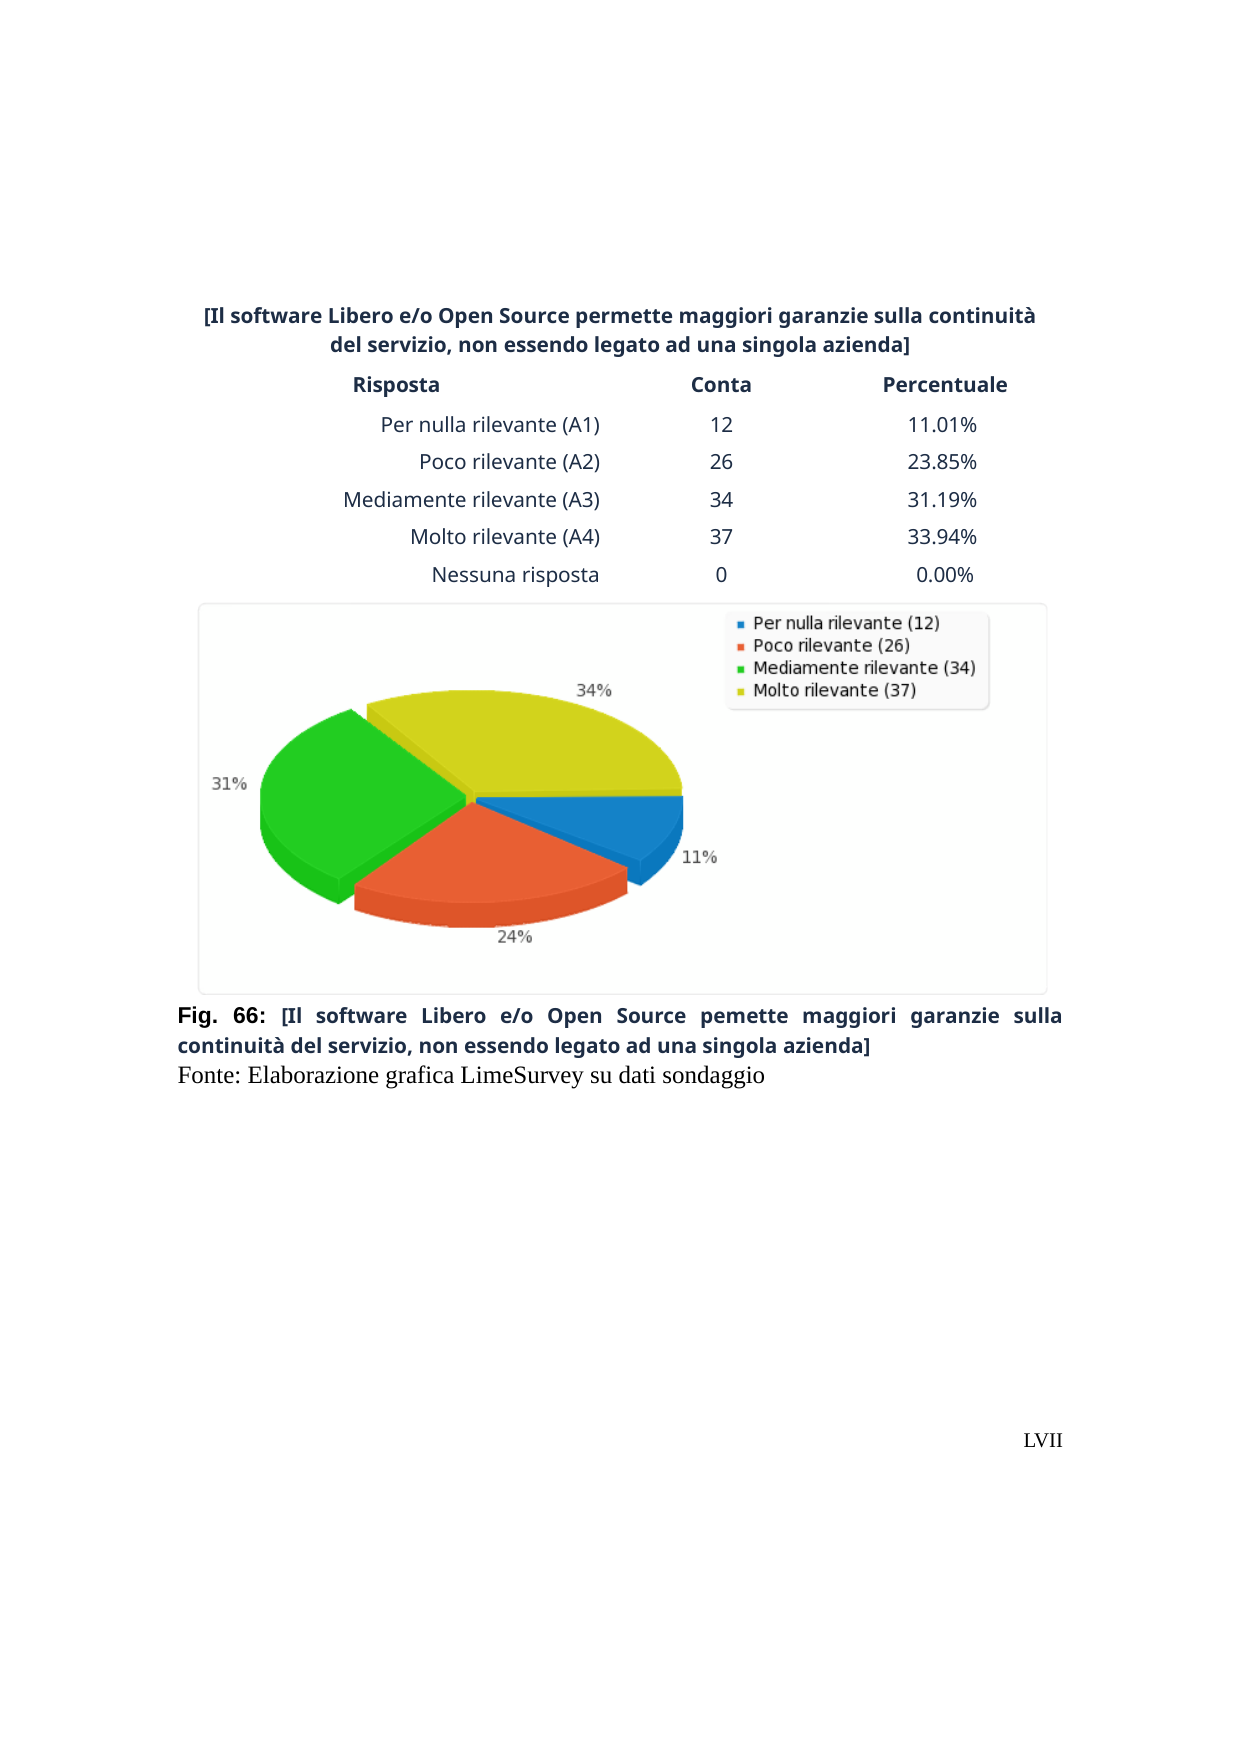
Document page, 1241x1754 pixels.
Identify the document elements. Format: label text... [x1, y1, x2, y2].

table_cell 33.94% [827, 518, 1063, 555]
table_cell 23.85% [827, 443, 1063, 480]
table_cell Risposta [177, 364, 615, 405]
table_cell Nessuna risposta [177, 555, 615, 593]
table_header [Il software Libero e/o Open Source permette maggiori garanzie sulla continuità del servizio, non essendo legato ad una singola azienda] [177, 295, 1063, 364]
text Fonte: Elaborazione grafica LimeSurvey su dati sondaggio [177, 1061, 1063, 1089]
picture [192, 597, 1048, 995]
table_cell 11.01% [827, 405, 1063, 443]
table_cell 31.19% [827, 480, 1063, 518]
table_cell Conta [615, 364, 827, 405]
table_cell Percentuale [827, 364, 1063, 405]
text Fig. 66: [Il software Libero e/o Open Source pemette maggiori garanzie sulla continuità del servizio, non essendo legato ad una singola azienda] [177, 1001, 1063, 1059]
table_cell 34 [615, 480, 827, 518]
table_cell 0 [615, 555, 827, 593]
table_cell 0.00% [827, 555, 1063, 593]
table_cell [177, 593, 1063, 999]
table_cell Per nulla rilevante (A1) [177, 405, 615, 443]
table_cell Mediamente rilevante (A3) [177, 480, 615, 518]
table_cell 12 [615, 405, 827, 443]
table_cell Molto rilevante (A4) [177, 518, 615, 555]
table_cell Poco rilevante (A2) [177, 443, 615, 480]
table_cell 37 [615, 518, 827, 555]
table_cell 26 [615, 443, 827, 480]
